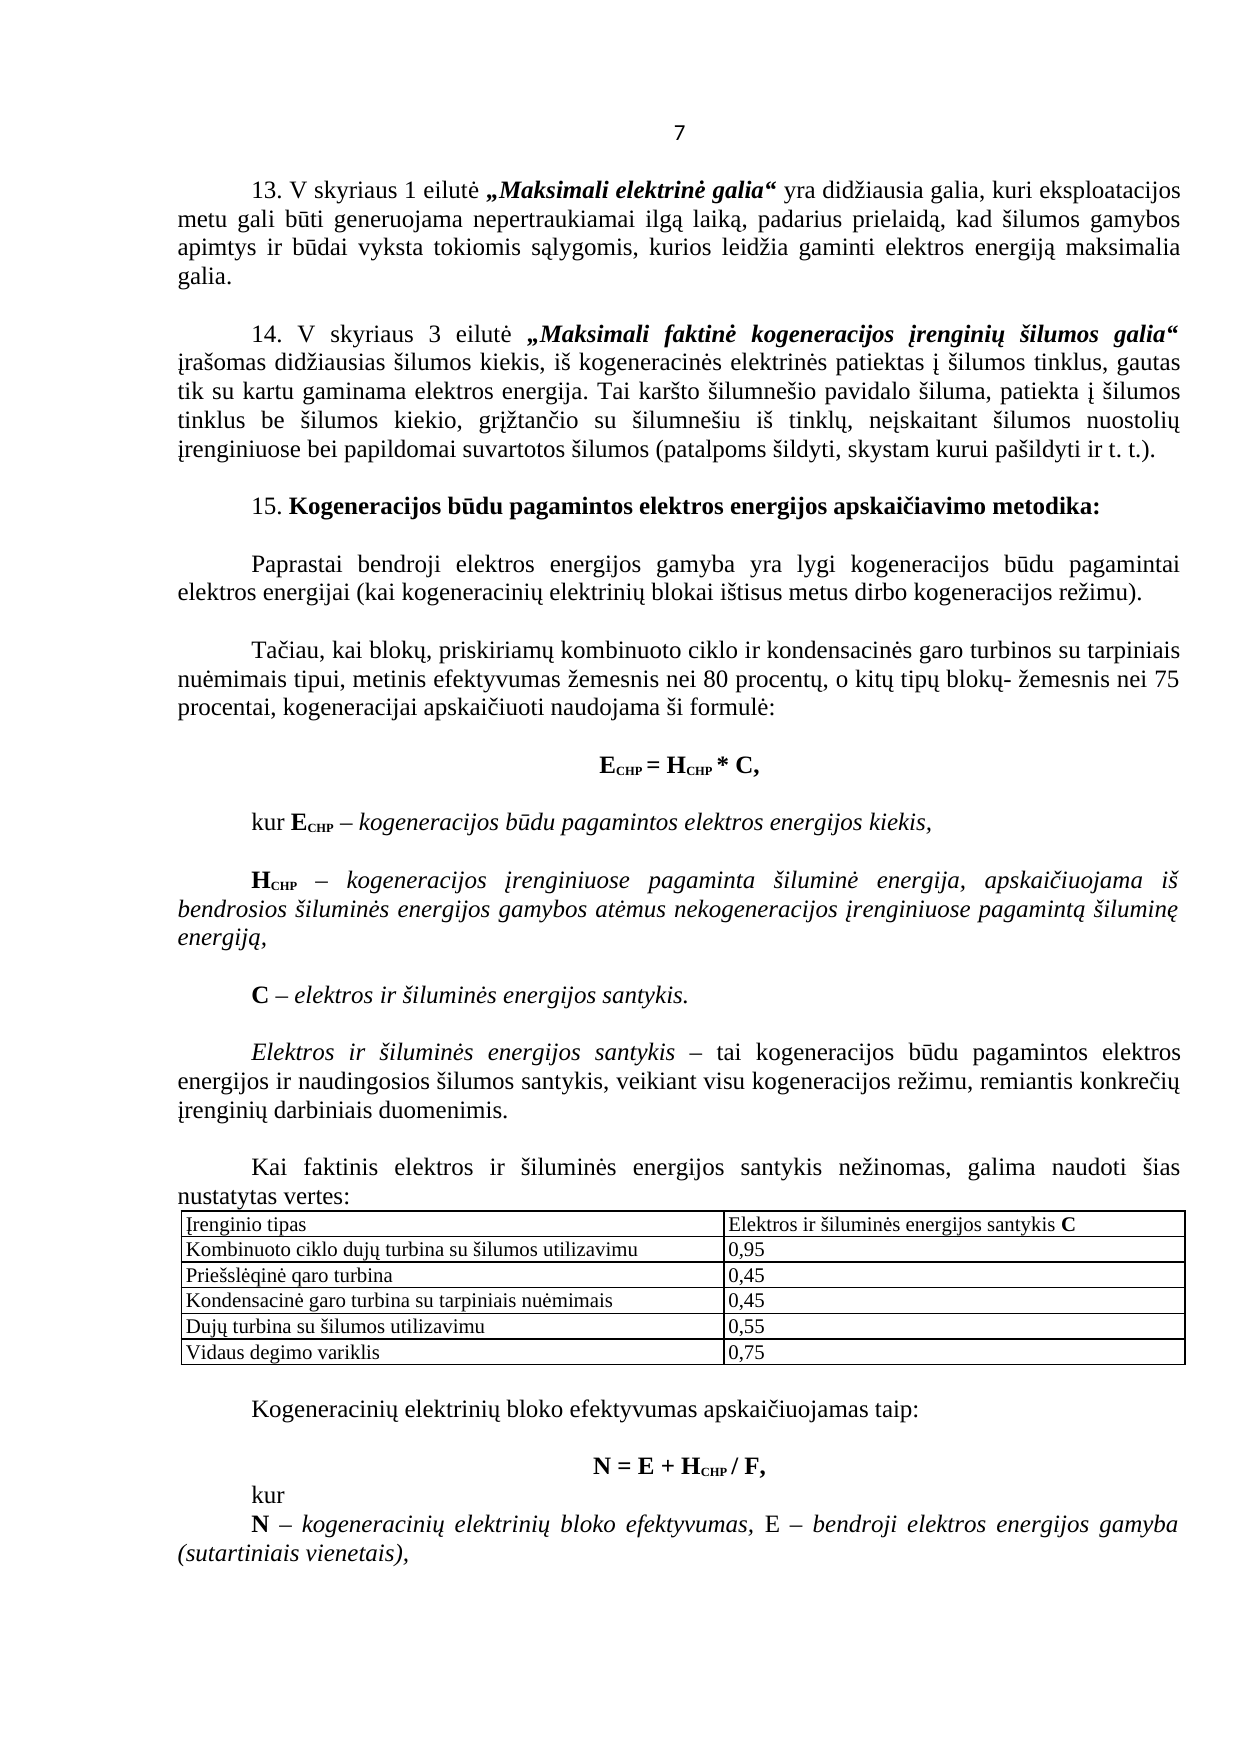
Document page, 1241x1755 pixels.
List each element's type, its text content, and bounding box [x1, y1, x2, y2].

text kur Echp – kogeneracijos būdu pagamintos elektros energijos kiekis, [177, 807, 1181, 836]
text N = E + Hchp / F, [177, 1451, 1181, 1480]
text C – elektros ir šiluminės energijos santykis. [177, 980, 1181, 1009]
text 14. V skyriaus 3 eilutė „Maksimali faktinė kogeneracijos įrenginių šilumos galia“ įrašomas didžiausias šilumos kiekis, iš kogeneracinės elektrinės patiektas į šilumos tinklus, gautas tik su kartu gaminama elektros energija. Tai karšto šilumnešio pavidalo šiluma, patiekta į šilumos tinklus be šilumos kiekio, grįžtančio su šilumnešiu iš tinklų, neįskaitant šilumos nuostolių įrenginiuose bei papildomai suvartotos šilumos (patalpoms šildyti, skystam kurui pašildyti ir t. t.). [177, 319, 1181, 462]
text Kogeneracinių elektrinių bloko efektyvumas apskaičiuojamas taip: [177, 1394, 1181, 1423]
text N – kogeneracinių elektrinių bloko efektyvumas, E – bendroji elektros energijos gamyba (sutartiniais vienetais), [177, 1509, 1181, 1566]
text Tačiau, kai blokų, priskiriamų kombinuoto ciklo ir kondensacinės garo turbinos su tarpiniais nuėmimais tipui, metinis efektyvumas žemesnis nei 80 procentų, o kitų tipų blokų- žemesnis nei 75 procentai, kogeneracijai apskaičiuoti naudojama ši formulė: [177, 635, 1181, 721]
text Hchp – kogeneracijos įrenginiuose pagaminta šiluminė energija, apskaičiuojama iš bendrosios šiluminės energijos gamybos atėmus nekogeneracijos įrenginiuose pagamintą šiluminę energiją, [177, 865, 1181, 951]
text Echp = Hchp * C, [177, 750, 1181, 779]
text Kai faktinis elektros ir šiluminės energijos santykis nežinomas, galima naudoti šias nustatytas vertes: [177, 1152, 1181, 1210]
text Paprastai bendroji elektros energijos gamyba yra lygi kogeneracijos būdu pagamintai elektros energijai (kai kogeneracinių elektrinių blokai ištisus metus dirbo kogeneracijos režimu). [177, 549, 1181, 606]
text kur [177, 1480, 1181, 1509]
text Elektros ir šiluminės energijos santykis – tai kogeneracijos būdu pagamintos elektros energijos ir naudingosios šilumos santykis, veikiant visu kogeneracijos režimu, remiantis konkrečių įrenginių darbiniais duomenimis. [177, 1037, 1181, 1124]
text 13. V skyriaus 1 eilutė „Maksimali elektrinė galia“ yra didžiausia galia, kuri eksploatacijos metu gali būti generuojama nepertraukiamai ilgą laiką, padarius prielaidą, kad šilumos gamybos apimtys ir būdai vyksta tokiomis sąlygomis, kurios leidžia gaminti elektros energiją maksimalia galia. [177, 175, 1181, 290]
text 15. Kogeneracijos būdu pagamintos elektros energijos apskaičiavimo metodika: [177, 491, 1181, 520]
